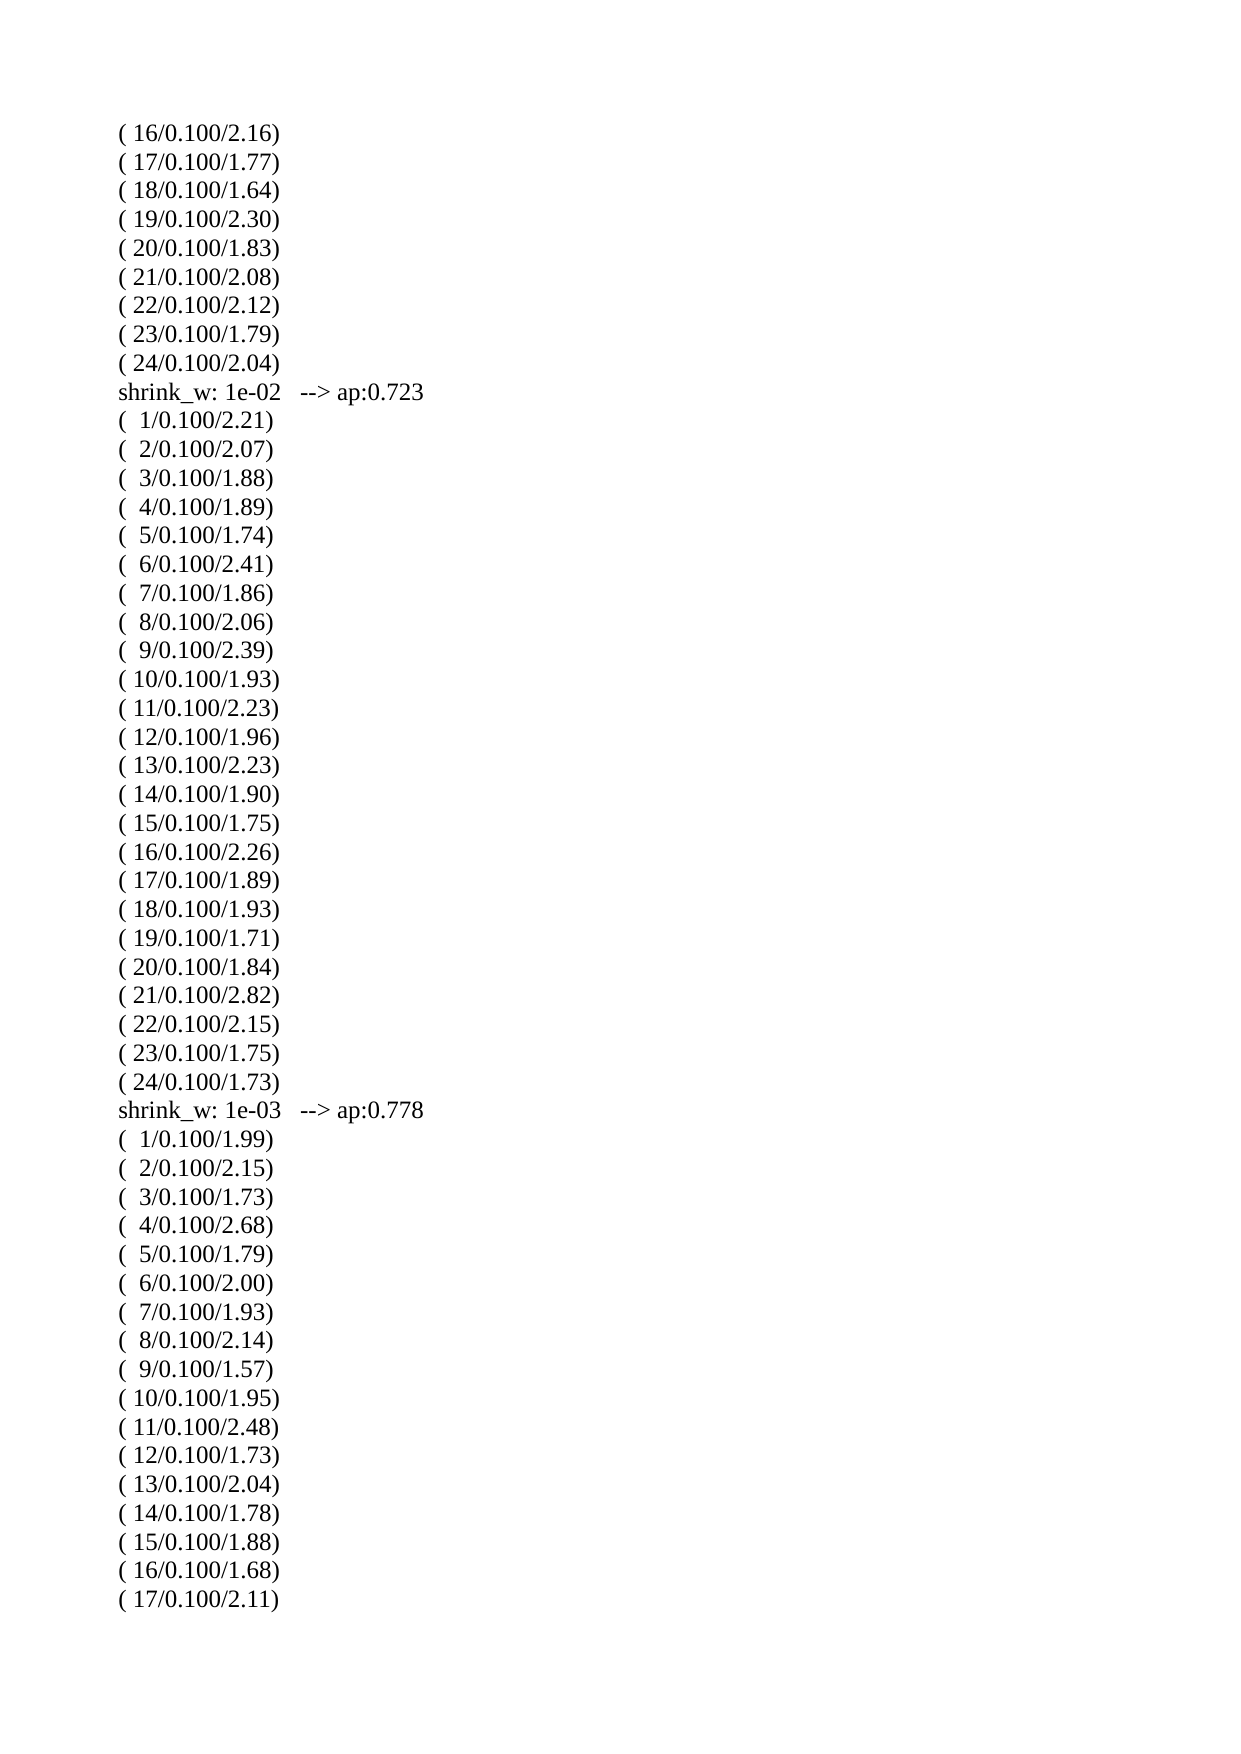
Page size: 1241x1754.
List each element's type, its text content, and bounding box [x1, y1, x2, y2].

text ( 5/0.100/1.74) [118, 521, 1122, 549]
text ( 17/0.100/1.89) [118, 866, 1122, 894]
text shrink_w: 1e-02 --> ap:0.723 [118, 377, 1122, 406]
text shrink_w: 1e-03 --> ap:0.778 [118, 1096, 1122, 1124]
text ( 23/0.100/1.79) [118, 319, 1122, 348]
text ( 20/0.100/1.84) [118, 952, 1122, 981]
text ( 11/0.100/2.23) [118, 693, 1122, 722]
text ( 3/0.100/1.73) [118, 1182, 1122, 1211]
text ( 16/0.100/2.16) [118, 118, 1122, 147]
text ( 19/0.100/2.30) [118, 204, 1122, 233]
text ( 15/0.100/1.88) [118, 1527, 1122, 1556]
text ( 17/0.100/2.11) [118, 1584, 1122, 1613]
text ( 1/0.100/2.21) [118, 406, 1122, 434]
text ( 4/0.100/1.89) [118, 492, 1122, 521]
text ( 10/0.100/1.93) [118, 664, 1122, 693]
text ( 24/0.100/2.04) [118, 348, 1122, 377]
text ( 9/0.100/2.39) [118, 636, 1122, 664]
text ( 17/0.100/1.77) [118, 147, 1122, 176]
text ( 21/0.100/2.08) [118, 262, 1122, 291]
text ( 8/0.100/2.14) [118, 1326, 1122, 1354]
text ( 6/0.100/2.00) [118, 1268, 1122, 1297]
text ( 5/0.100/1.79) [118, 1239, 1122, 1268]
text ( 13/0.100/2.04) [118, 1469, 1122, 1498]
text ( 11/0.100/2.48) [118, 1412, 1122, 1441]
text ( 22/0.100/2.15) [118, 1009, 1122, 1038]
text ( 2/0.100/2.07) [118, 434, 1122, 463]
text ( 13/0.100/2.23) [118, 751, 1122, 779]
text ( 6/0.100/2.41) [118, 549, 1122, 578]
text ( 22/0.100/2.12) [118, 291, 1122, 319]
text ( 12/0.100/1.73) [118, 1441, 1122, 1469]
text ( 7/0.100/1.86) [118, 578, 1122, 607]
text ( 18/0.100/1.93) [118, 894, 1122, 923]
text ( 21/0.100/2.82) [118, 981, 1122, 1009]
text ( 2/0.100/2.15) [118, 1153, 1122, 1182]
text ( 7/0.100/1.93) [118, 1297, 1122, 1326]
text ( 9/0.100/1.57) [118, 1354, 1122, 1383]
text ( 14/0.100/1.78) [118, 1498, 1122, 1527]
text ( 23/0.100/1.75) [118, 1038, 1122, 1067]
text ( 4/0.100/2.68) [118, 1211, 1122, 1239]
text ( 16/0.100/2.26) [118, 837, 1122, 866]
text ( 24/0.100/1.73) [118, 1067, 1122, 1096]
text ( 20/0.100/1.83) [118, 233, 1122, 262]
text ( 3/0.100/1.88) [118, 463, 1122, 492]
text ( 16/0.100/1.68) [118, 1556, 1122, 1584]
text ( 19/0.100/1.71) [118, 923, 1122, 952]
text ( 14/0.100/1.90) [118, 779, 1122, 808]
text ( 8/0.100/2.06) [118, 607, 1122, 636]
text ( 18/0.100/1.64) [118, 176, 1122, 204]
text ( 10/0.100/1.95) [118, 1383, 1122, 1412]
text ( 12/0.100/1.96) [118, 722, 1122, 751]
text ( 15/0.100/1.75) [118, 808, 1122, 837]
text ( 1/0.100/1.99) [118, 1124, 1122, 1153]
